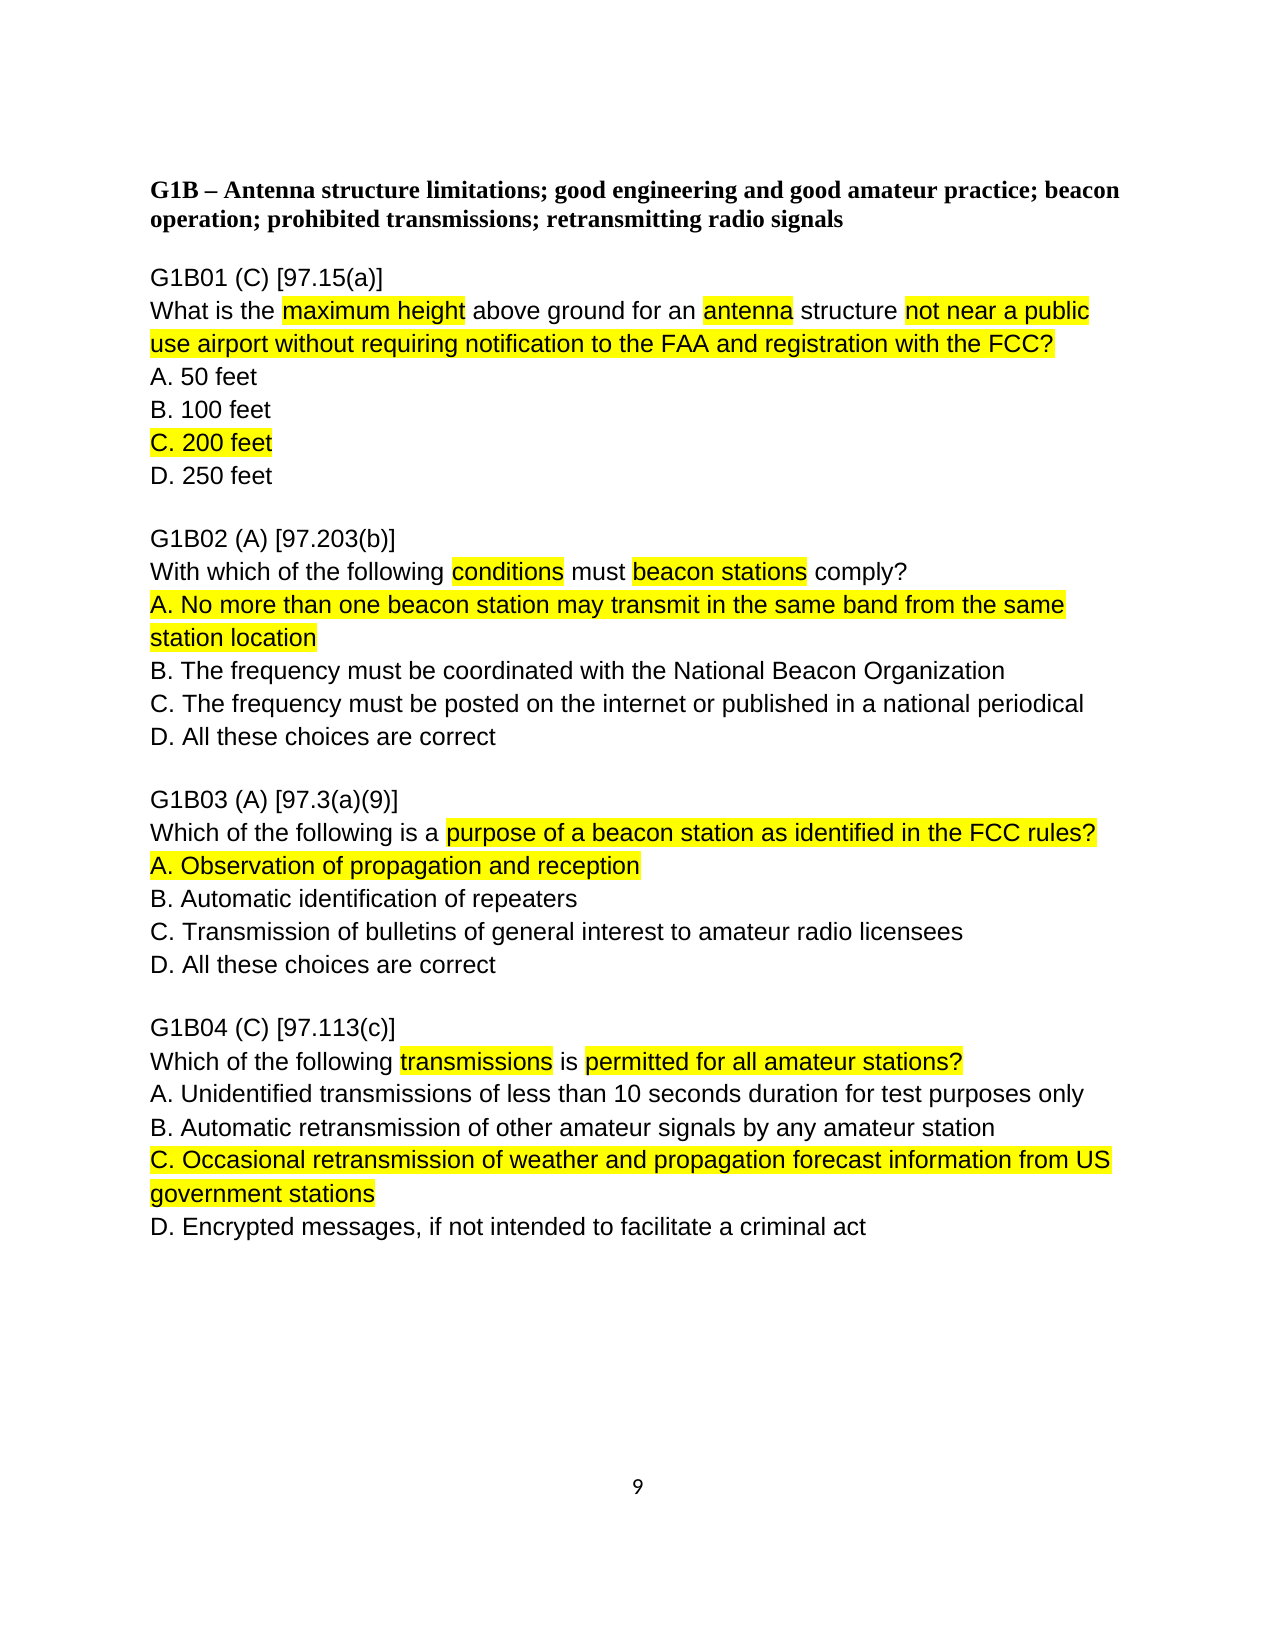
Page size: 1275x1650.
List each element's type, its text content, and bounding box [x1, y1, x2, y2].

subtitle G1B – Antenna structure limitations; good engineering and good amateur practice; beacon operation; prohibited transmissions; retransmitting radio signals [150, 176, 1125, 233]
text G1B02 (A) [97.203(b)] With which of the following conditions must beacon stations comply? A. No more than one beacon station may transmit in the same band from the same station location B. The frequency must be coordinated with the National Beacon Organization C. The frequency must be posted on the internet or published in a national periodical D. All these choices are correct [150, 524, 1125, 751]
text G1B03 (A) [97.3(a)(9)] Which of the following is a purpose of a beacon station as identified in the FCC rules? A. Observation of propagation and reception B. Automatic identification of repeaters C. Transmission of bulletins of general interest to amateur radio licensees D. All these choices are correct [150, 785, 1125, 979]
text G1B04 (C) [97.113(c)] Which of the following transmissions is permitted for all amateur stations? A. Unidentified transmissions of less than 10 seconds duration for test purposes only B. Automatic retransmission of other amateur signals by any amateur station C. Occasional retransmission of weather and propagation forecast information from US government stations D. Encrypted messages, if not intended to facilitate a criminal act [150, 1013, 1125, 1240]
text G1B01 (C) [97.15(a)] What is the maximum height above ground for an antenna structure not near a public use airport without requiring notification to the FAA and registration with the FCC? A. 50 feet B. 100 feet C. 200 feet D. 250 feet [150, 263, 1125, 490]
